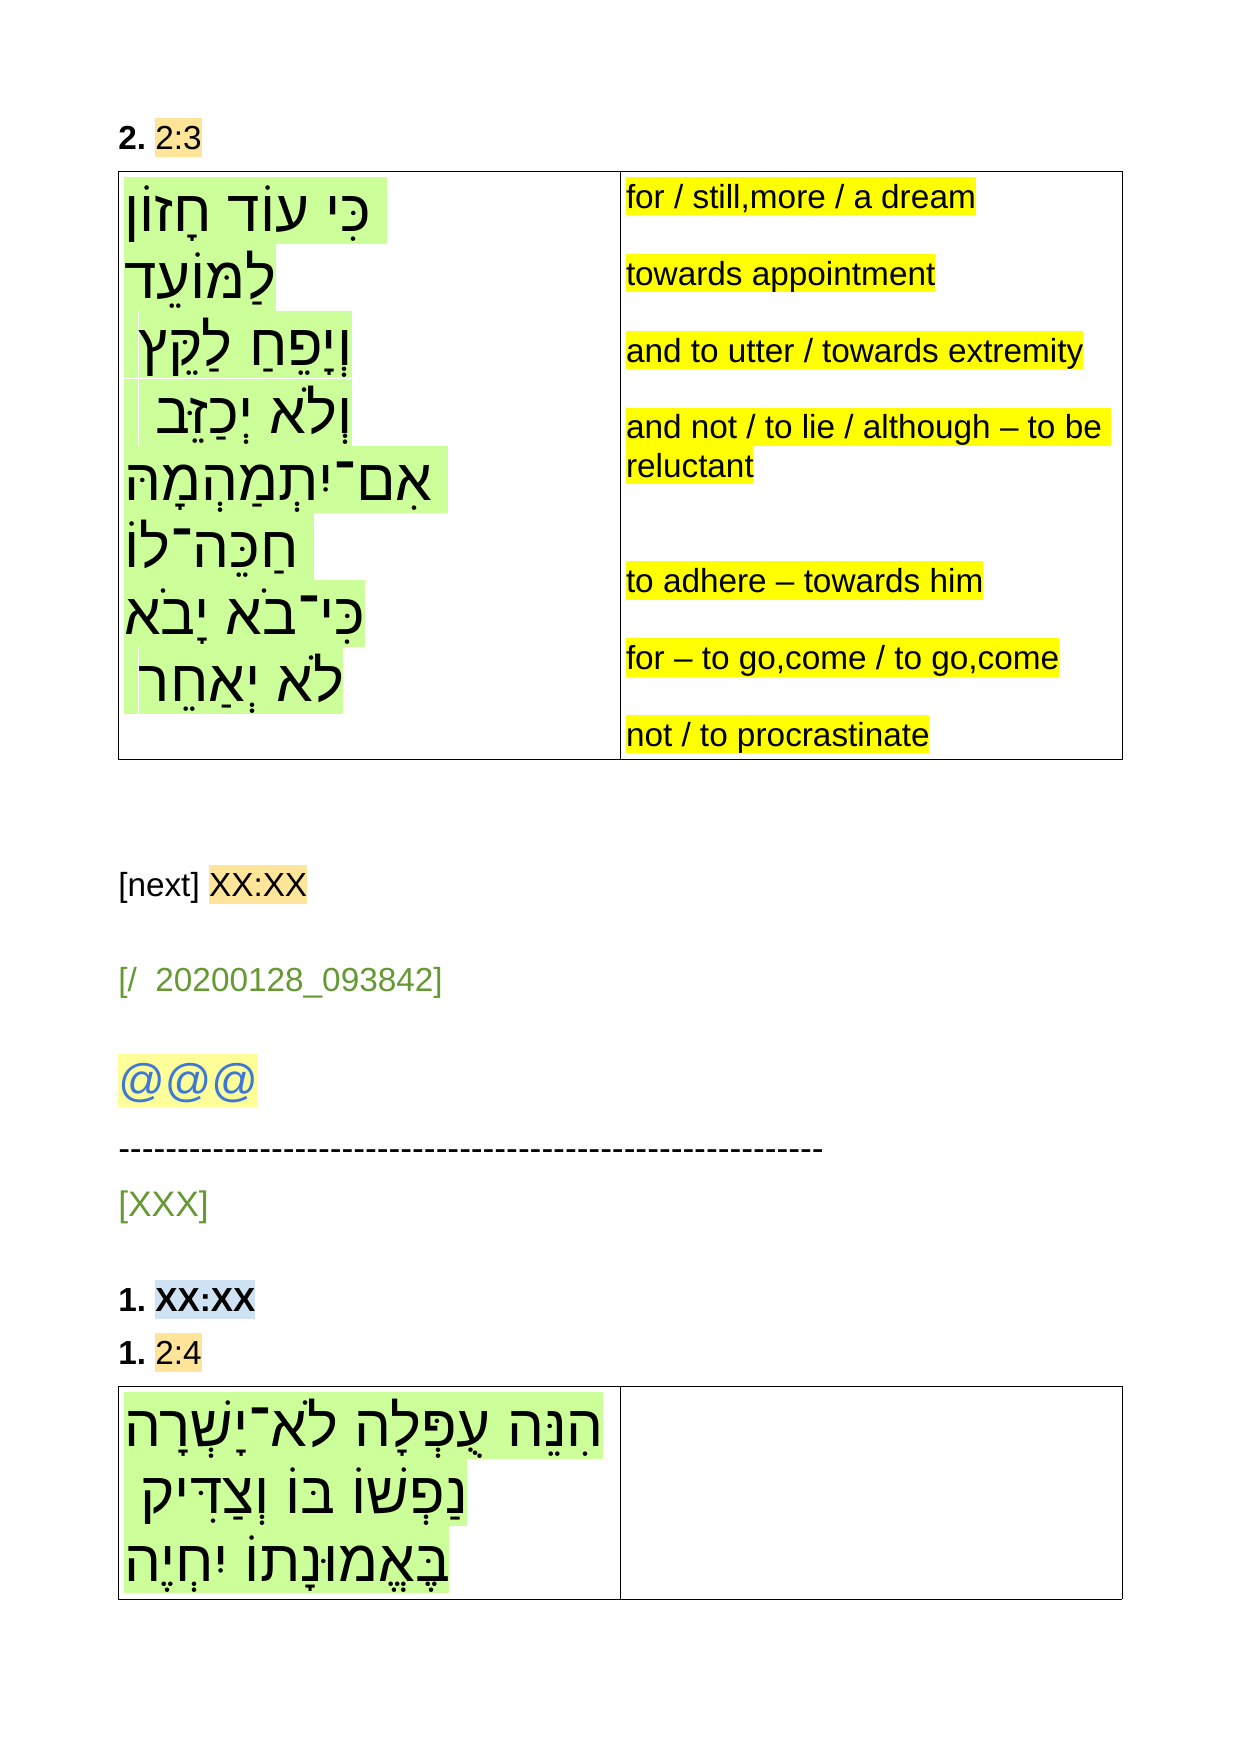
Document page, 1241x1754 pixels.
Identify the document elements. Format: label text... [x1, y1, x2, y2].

text 2. 2:3 [118, 118, 1122, 157]
text [next] XX:XX [118, 865, 1122, 904]
text @@@ [118, 1054, 1122, 1107]
table_header for / still,more / a dream towards appointment and to utter / towards extremity and not / to lie / although – to be reluctant to adhere – towards him for – to go,come / to go,come not / to procrastinate [621, 172, 1122, 759]
text [XXX] [118, 1183, 1122, 1223]
table_header [621, 1387, 1122, 1599]
text 1. XX:XX [118, 1280, 1122, 1319]
table_header כִּי עוֹד חָזוֹן לַמּוֹעֵד וְיָפֵחַ לַקֵּץ וְלֹא יְכַזֵּב אִם־יִתְמַהְמָהּ חַכֵּה־לוֹ כִּי־בֹא יָבֹא לֹא יְאַחֵר [119, 172, 620, 759]
table_header הִנֵּה עֻפְּלָה לֹא־יָשְׁרָה נַפְשׁוֹ בּוֹ וְצַדִּיק בֶּאֱמוּנָתוֹ יִחְיֶה [119, 1387, 620, 1599]
text ------------------------------------------------------------ [118, 1127, 1122, 1167]
text 1. 2:4 [118, 1333, 1122, 1372]
text [/ 20200128_093842] [118, 960, 1122, 998]
